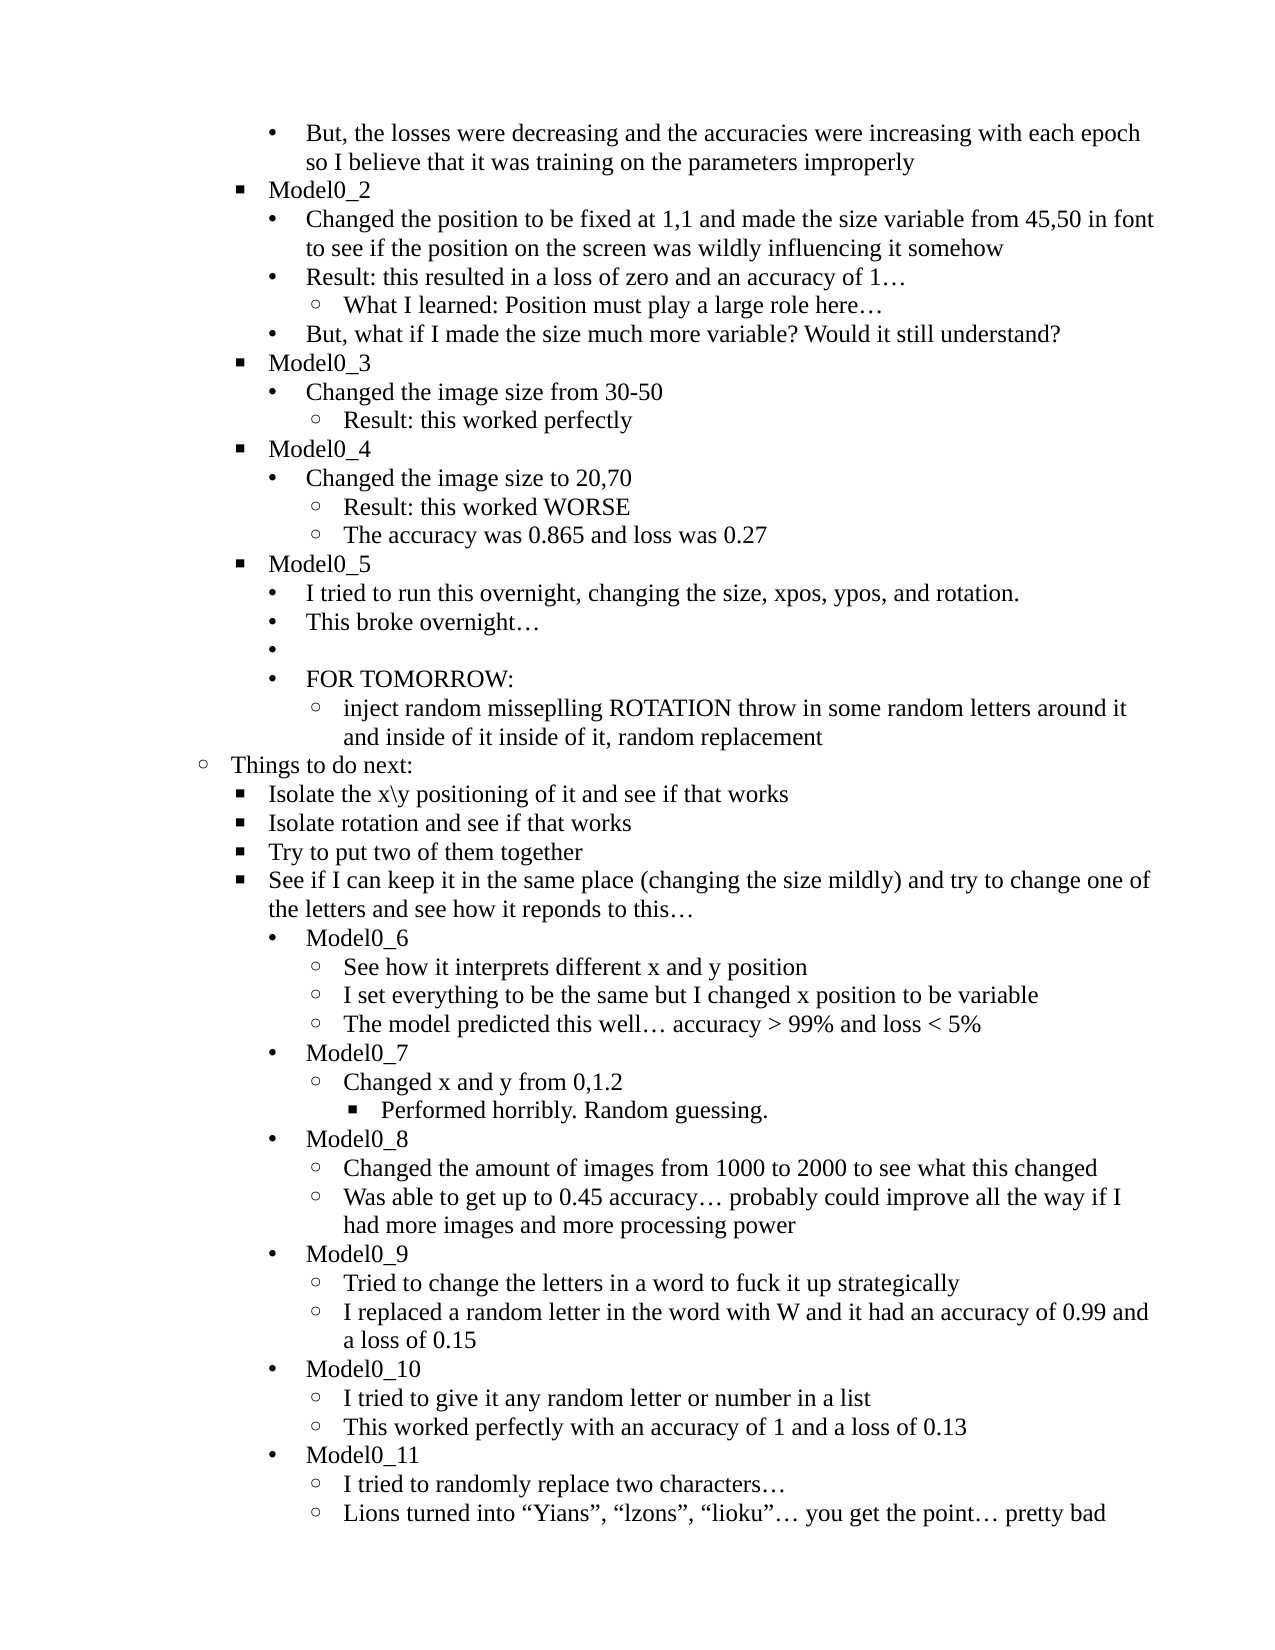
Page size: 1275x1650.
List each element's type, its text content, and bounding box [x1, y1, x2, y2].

list Changed the image size to 20,70 [268, 463, 1157, 492]
list See if I can keep it in the same place (changing the size mildly) and try to change one of the letters and see how it reponds to this… [231, 866, 1157, 923]
list Tried to change the letters in a word to fuck it up strategically [306, 1268, 1157, 1297]
list Lions turned into “Yians”, “lzons”, “lioku”… you get the point… pretty bad [306, 1498, 1157, 1527]
list What I learned: Position must play a large role here… [306, 291, 1157, 319]
list I replaced a random letter in the word with W and it had an accuracy of 0.99 and a loss of 0.15 [306, 1297, 1157, 1354]
list Result: this resulted in a loss of zero and an accuracy of 1… [268, 262, 1157, 291]
list Model0_10 [268, 1354, 1157, 1383]
list Model0_9 [268, 1239, 1157, 1268]
list Changed the amount of images from 1000 to 2000 to see what this changed [306, 1153, 1157, 1182]
list Model0_2 [231, 176, 1157, 204]
list Result: this worked perfectly [306, 406, 1157, 434]
list Changed the position to be fixed at 1,1 and made the size variable from 45,50 in font to see if the position on the screen was wildly influencing it somehow [268, 204, 1157, 262]
list Model0_5 [231, 549, 1157, 578]
list Try to put two of them together [231, 837, 1157, 866]
list But, the losses were decreasing and the accuracies were increasing with each epoch so I believe that it was training on the parameters improperly [268, 118, 1157, 176]
list Was able to get up to 0.45 accuracy… probably could improve all the way if I had more images and more processing power [306, 1182, 1157, 1239]
list Changed the image size from 30-50 [268, 377, 1157, 406]
list I set everything to be the same but I changed x position to be variable [306, 981, 1157, 1009]
list Things to do next: [193, 751, 1157, 779]
list Model0_7 [268, 1038, 1157, 1067]
list Model0_11 [268, 1441, 1157, 1469]
list The model predicted this well… accuracy > 99% and loss < 5% [306, 1009, 1157, 1038]
list Model0_8 [268, 1124, 1157, 1153]
list Model0_3 [231, 348, 1157, 377]
list Isolate the x\y positioning of it and see if that works [231, 779, 1157, 808]
list Isolate rotation and see if that works [231, 808, 1157, 837]
list See how it interprets different x and y position [306, 952, 1157, 981]
list But, what if I made the size much more variable? Would it still understand? [268, 319, 1157, 348]
list Performed horribly. Random guessing. [343, 1096, 1157, 1124]
list Result: this worked WORSE [306, 492, 1157, 521]
list I tried to run this overnight, changing the size, xpos, ypos, and rotation. [268, 578, 1157, 607]
list FOR TOMORROW: [268, 664, 1157, 693]
list This worked perfectly with an accuracy of 1 and a loss of 0.13 [306, 1412, 1157, 1441]
list Model0_4 [231, 434, 1157, 463]
list I tried to give it any random letter or number in a list [306, 1383, 1157, 1412]
list I tried to randomly replace two characters… [306, 1469, 1157, 1498]
list Model0_6 [268, 923, 1157, 952]
list This broke overnight… [268, 607, 1157, 636]
list The accuracy was 0.865 and loss was 0.27 [306, 521, 1157, 549]
list inject random misseplling ROTATION throw in some random letters around it and inside of it inside of it, random replacement [306, 693, 1157, 751]
list Changed x and y from 0,1.2 [306, 1067, 1157, 1096]
